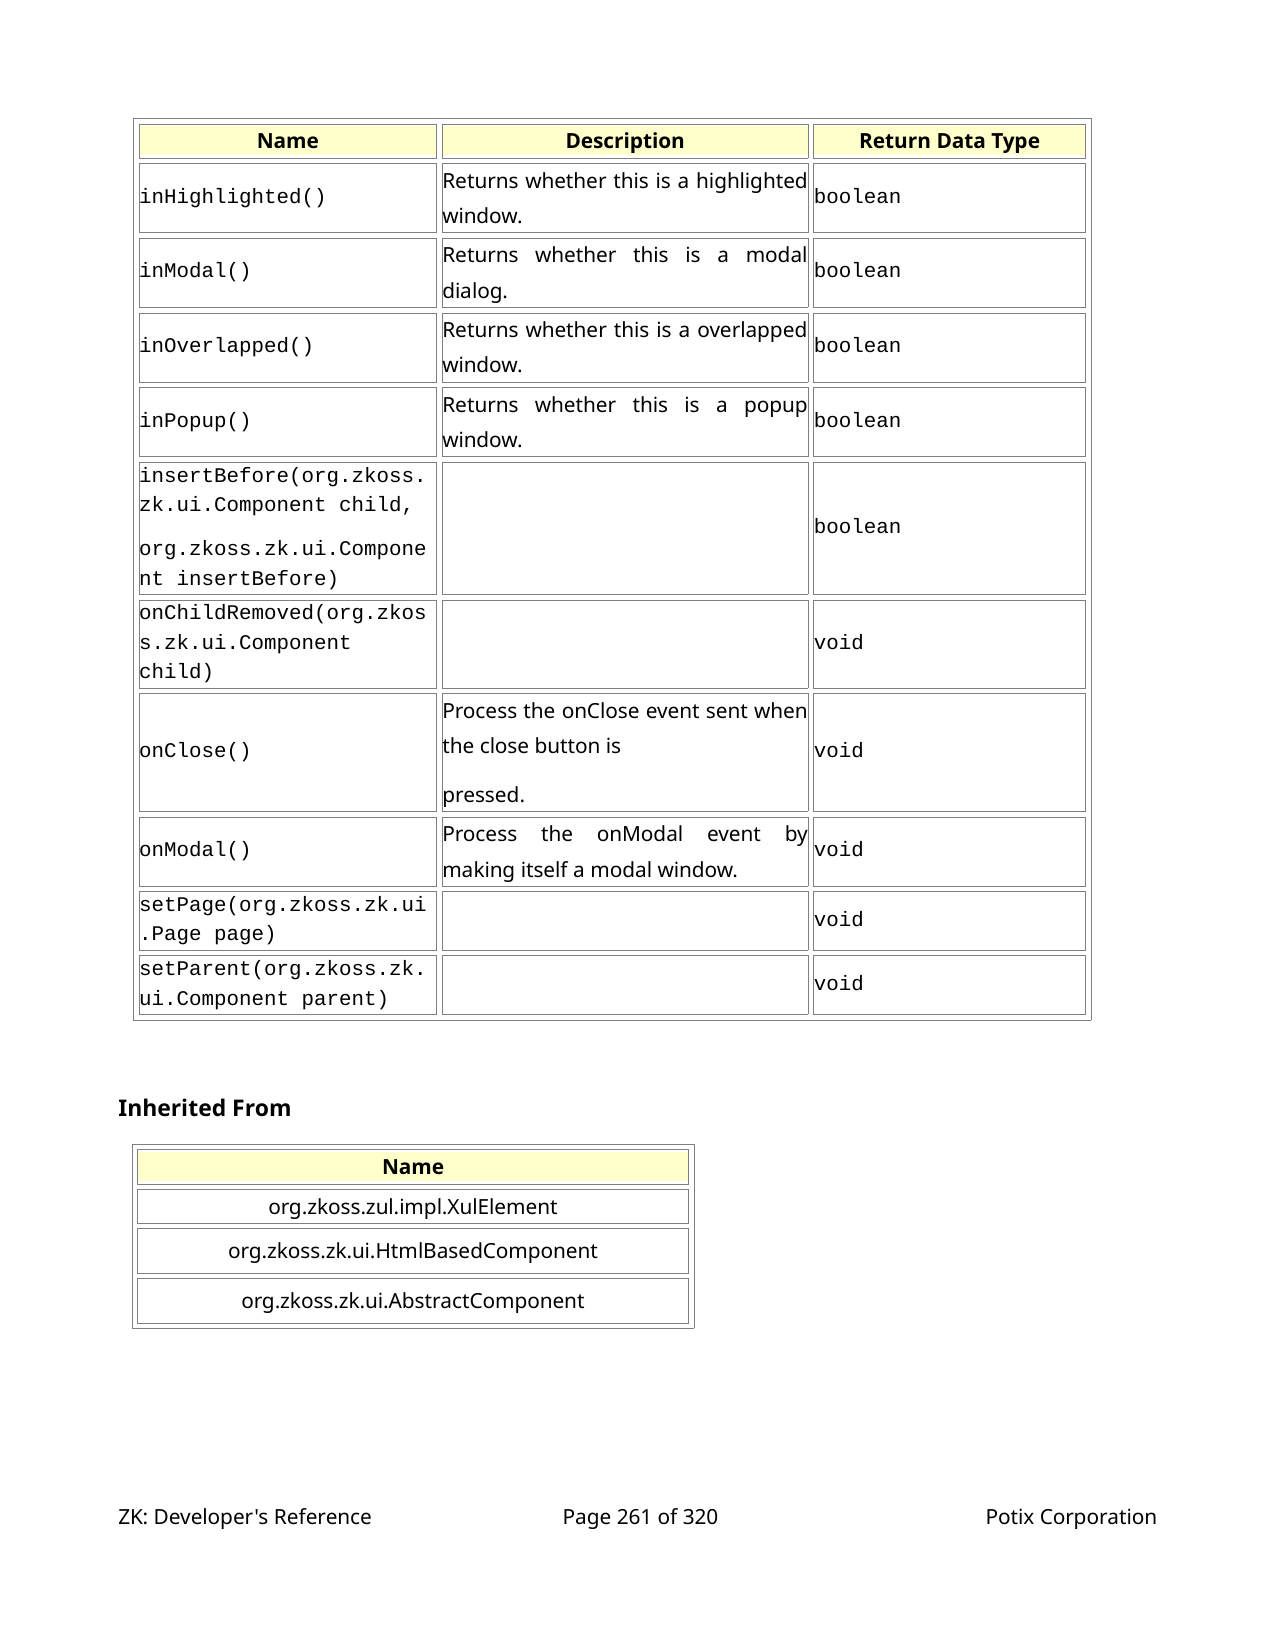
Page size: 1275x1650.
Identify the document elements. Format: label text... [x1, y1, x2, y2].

table_cell inPopup() [136, 382, 439, 456]
table_cell [443, 956, 808, 1014]
table_cell inHighlighted() [136, 158, 439, 232]
table_cell [443, 601, 808, 688]
table_cell inModal() [136, 232, 439, 307]
table_cell org.zkoss.zul.impl.XulElement [134, 1184, 691, 1223]
table_cell [443, 892, 808, 950]
table_cell void [811, 688, 1088, 811]
table_cell setPage(org.zkoss.zk.ui.Page page) [136, 886, 439, 950]
table_cell Returns whether this is a overlapped window. [439, 307, 811, 382]
table_cell [439, 886, 811, 950]
table_cell setParent(org.zkoss.zk.ui.Component parent) [136, 950, 439, 1014]
table_cell boolean [811, 456, 1088, 594]
table_cell insertBefore(org.zkoss.zk.ui.Component child, org.zkoss.zk.ui.Component insertBefore) [136, 456, 439, 594]
table_cell onModal() [136, 811, 439, 886]
table_cell boolean [811, 232, 1088, 307]
table_header Return Data Type [811, 119, 1088, 158]
table_cell void [811, 594, 1088, 688]
table_cell inOverlapped() [136, 307, 439, 382]
table_cell [443, 463, 808, 594]
table_cell org.zkoss.zk.ui.AbstractComponent [134, 1273, 691, 1322]
table_cell boolean [811, 158, 1088, 232]
table_cell [439, 456, 811, 594]
table_cell [439, 594, 811, 688]
table_cell void [811, 886, 1088, 950]
table_cell Returns whether this is a modal dialog. [439, 232, 811, 307]
table_header Name [134, 1145, 691, 1183]
table_cell onChildRemoved(org.zkoss.zk.ui.Component child) [136, 594, 439, 688]
table_cell boolean [811, 382, 1088, 456]
table_cell onClose() [136, 688, 439, 811]
table_cell [439, 950, 811, 1014]
table_cell Returns whether this is a highlighted window. [439, 158, 811, 232]
table_header Name [136, 119, 439, 158]
table_cell boolean [811, 307, 1088, 382]
table_cell void [811, 811, 1088, 886]
table_cell Process the onClose event sent when the close button is pressed. [439, 688, 811, 811]
table_cell Returns whether this is a popup window. [439, 382, 811, 456]
text Inherited From [118, 1092, 1157, 1123]
table_cell void [811, 950, 1088, 1014]
table_cell org.zkoss.zk.ui.HtmlBasedComponent [134, 1223, 691, 1273]
table_header Description [439, 119, 811, 158]
table_cell Process the onModal event by making itself a modal window. [439, 811, 811, 886]
